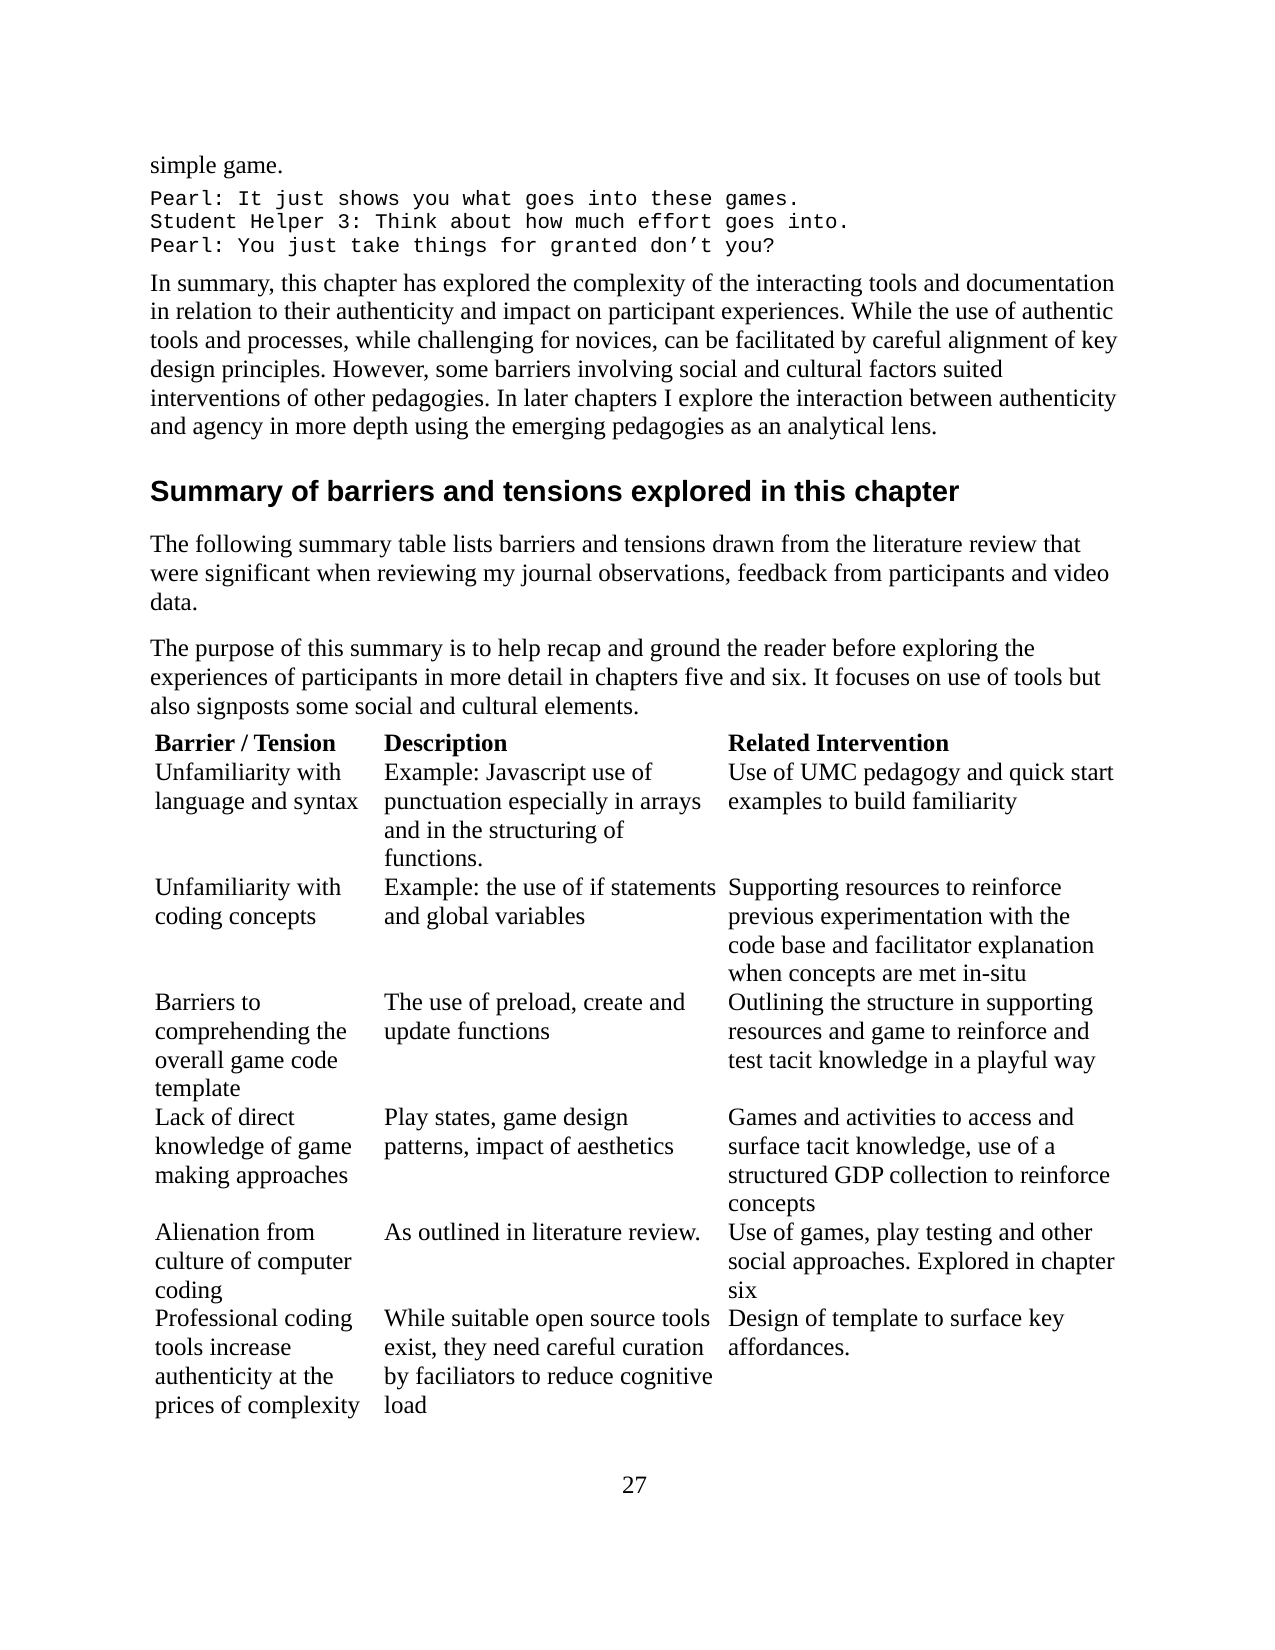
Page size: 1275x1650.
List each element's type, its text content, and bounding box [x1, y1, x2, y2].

table_cell Example: Javascript use of punctuation especially in arrays and in the structuring of functions. [379, 757, 723, 872]
table_cell Outlining the structure in supporting resources and game to reinforce and test tacit knowledge in a playful way [724, 987, 1125, 1102]
text simple game. [150, 150, 1125, 179]
table_cell The use of preload, create and update functions [379, 987, 723, 1102]
table_cell While suitable open source tools exist, they need careful curation by faciliators to reduce cognitive load [379, 1304, 723, 1418]
text Pearl: You just take things for granted don’t you? [150, 235, 1125, 259]
subtitle Summary of barriers and tensions explored in this chapter [150, 474, 1125, 508]
table_cell Example: the use of if statements and global variables [379, 872, 723, 987]
table_header Barrier / Tension [150, 729, 379, 757]
text In summary, this chapter has explored the complexity of the interacting tools and documentation in relation to their authenticity and impact on participant experiences. While the use of authentic tools and processes, while challenging for novices, can be facilitated by careful alignment of key design principles. However, some barriers involving social and cultural factors suited interventions of other pedagogies. In later chapters I explore the interaction between authenticity and agency in more depth using the emerging pedagogies as an analytical lens. [150, 268, 1125, 440]
table_header Description [379, 729, 723, 757]
table_cell Alienation from culture of computer coding [150, 1217, 379, 1303]
table_header Related Intervention [724, 729, 1125, 757]
table_cell Use of UMC pedagogy and quick start examples to build familiarity [724, 757, 1125, 872]
table_cell As outlined in literature review. [379, 1217, 723, 1303]
table_cell Unfamiliarity with coding concepts [150, 872, 379, 987]
table_cell Design of template to surface key affordances. [724, 1304, 1125, 1418]
table_cell Unfamiliarity with language and syntax [150, 757, 379, 872]
text Pearl: It just shows you what goes into these games. [150, 188, 1125, 211]
table_cell Supporting resources to reinforce previous experimentation with the code base and facilitator explanation when concepts are met in-situ [724, 872, 1125, 987]
table_cell Lack of direct knowledge of game making approaches [150, 1102, 379, 1217]
text Student Helper 3: Think about how much effort goes into. [150, 211, 1125, 235]
table_cell Barriers to comprehending the overall game code template [150, 987, 379, 1102]
table_cell Play states, game design patterns, impact of aesthetics [379, 1102, 723, 1217]
text The purpose of this summary is to help recap and ground the reader before exploring the experiences of participants in more detail in chapters five and six. It focuses on use of tools but also signposts some social and cultural elements. [150, 633, 1125, 719]
table_cell Games and activities to access and surface tacit knowledge, use of a structured GDP collection to reinforce concepts [724, 1102, 1125, 1217]
text The following summary table lists barriers and tensions drawn from the literature review that were significant when reviewing my journal observations, feedback from participants and video data. [150, 529, 1125, 615]
table_cell Professional coding tools increase authenticity at the prices of complexity [150, 1304, 379, 1418]
table_cell Use of games, play testing and other social approaches. Explored in chapter six [724, 1217, 1125, 1303]
